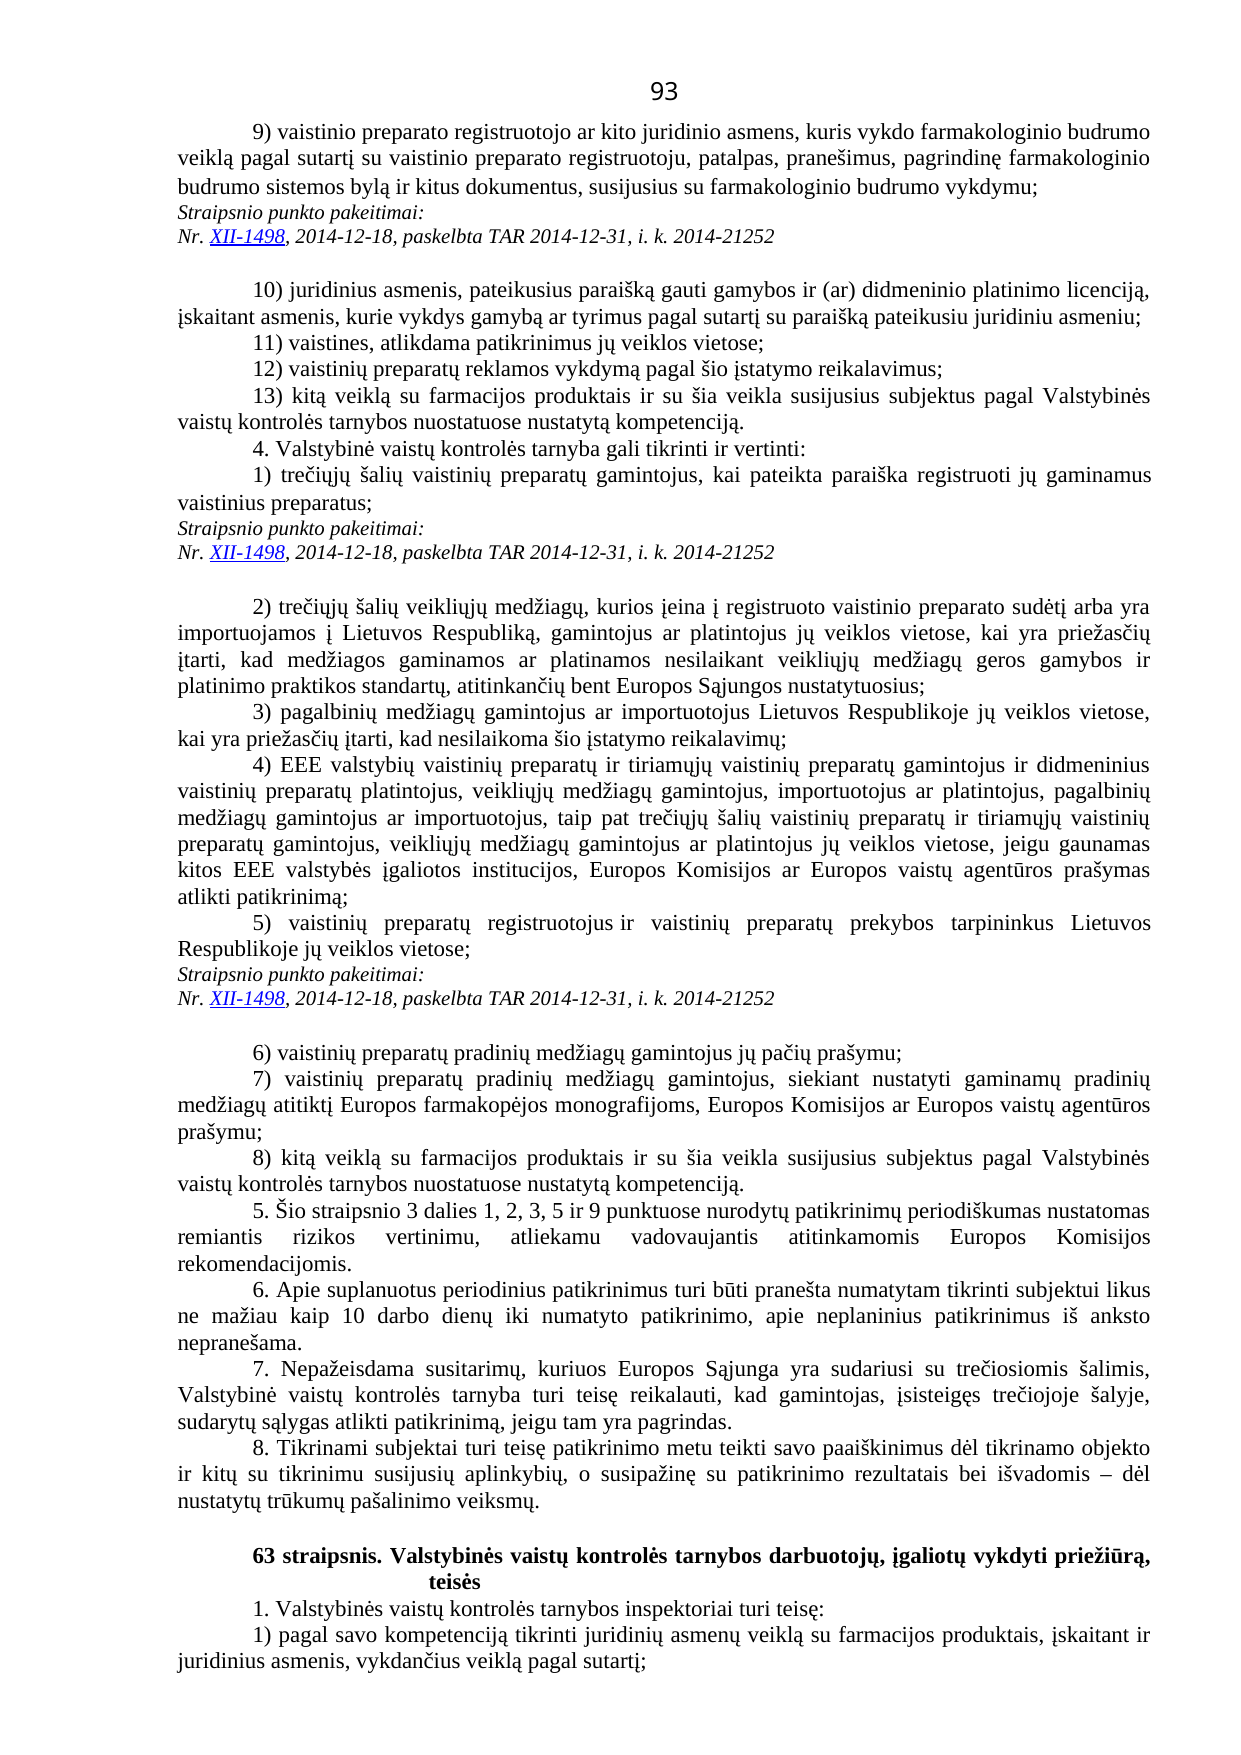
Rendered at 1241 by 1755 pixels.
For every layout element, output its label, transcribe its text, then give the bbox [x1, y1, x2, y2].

text 1) trečiųjų šalių vaistinių preparatų gamintojus, kai pateikta paraiška registruoti jų gaminamus vaistinius preparatus; [177, 461, 1152, 516]
text Nr. XII-1498, 2014-12-18, paskelbta TAR 2014-12-31, i. k. 2014-21252 [177, 986, 1152, 1010]
text Straipsnio punkto pakeitimai: [177, 962, 1152, 986]
text 1) pagal savo kompetenciją tikrinti juridinių asmenų veiklą su farmacijos produktais, įskaitant ir juridinius asmenis, vykdančius veiklą pagal sutartį; [177, 1621, 1152, 1674]
text 10) juridinius asmenis, pateikusius paraišką gauti gamybos ir (ar) didmeninio platinimo licenciją, įskaitant asmenis, kurie vykdys gamybą ar tyrimus pagal sutartį su paraišką pateikusiu juridiniu asmeniu; [177, 276, 1152, 329]
text 4. Valstybinė vaistų kontrolės tarnyba gali tikrinti ir vertinti: [177, 434, 1152, 461]
text 4) EEE valstybių vaistinių preparatų ir tiriamųjų vaistinių preparatų gamintojus ir didmeninius vaistinių preparatų platintojus, veikliųjų medžiagų gamintojus, importuotojus ar platintojus, pagalbinių medžiagų gamintojus ar importuotojus, taip pat trečiųjų šalių vaistinių preparatų ir tiriamųjų vaistinių preparatų gamintojus, veikliųjų medžiagų gamintojus ar platintojus jų veiklos vietose, jeigu gaunamas kitos EEE valstybės įgaliotos institucijos, Europos Komisijos ar Europos vaistų agentūros prašymas atlikti patikrinimą; [177, 751, 1152, 909]
text 3) pagalbinių medžiagų gamintojus ar importuotojus Lietuvos Respublikoje jų veiklos vietose, kai yra priežasčių įtarti, kad nesilaikoma šio įstatymo reikalavimų; [177, 698, 1152, 751]
text 7) vaistinių preparatų pradinių medžiagų gamintojus, siekiant nustatyti gaminamų pradinių medžiagų atitiktį Europos farmakopėjos monografijoms, Europos Komisijos ar Europos vaistų agentūros prašymu; [177, 1065, 1152, 1144]
text 8) kitą veiklą su farmacijos produktais ir su šia veikla susijusius subjektus pagal Valstybinės vaistų kontrolės tarnybos nuostatuose nustatytą kompetenciją. [177, 1144, 1152, 1197]
text 7. Nepažeisdama susitarimų, kuriuos Europos Sąjunga yra sudariusi su trečiosiomis šalimis, Valstybinė vaistų kontrolės tarnyba turi teisę reikalauti, kad gamintojas, įsisteigęs trečiojoje šalyje, sudarytų sąlygas atlikti patikrinimą, jeigu tam yra pagrindas. [177, 1355, 1152, 1434]
text 5. Šio straipsnio 3 dalies 1, 2, 3, 5 ir 9 punktuose nurodytų patikrinimų periodiškumas nustatomas remiantis rizikos vertinimu, atliekamu vadovaujantis atitinkamomis Europos Komisijos rekomendacijomis. [177, 1197, 1152, 1276]
text 2) trečiųjų šalių veikliųjų medžiagų, kurios įeina į registruoto vaistinio preparato sudėtį arba yra importuojamos į Lietuvos Respubliką, gamintojus ar platintojus jų veiklos vietose, kai yra priežasčių įtarti, kad medžiagos gaminamos ar platinamos nesilaikant veikliųjų medžiagų geros gamybos ir platinimo praktikos standartų, atitinkančių bent Europos Sąjungos nustatytuosius; [177, 593, 1152, 698]
text Straipsnio punkto pakeitimai: [177, 199, 1152, 224]
text 8. Tikrinami subjektai turi teisę patikrinimo metu teikti savo paaiškinimus dėl tikrinamo objekto ir kitų su tikrinimu susijusių aplinkybių, o susipažinę su patikrinimo rezultatais bei išvadomis – dėl nustatytų trūkumų pašalinimo veiksmų. [177, 1434, 1152, 1513]
text 5) vaistinių preparatų registruotojus ir vaistinių preparatų prekybos tarpininkus Lietuvos Respublikoje jų veiklos vietose; [177, 909, 1152, 962]
text 12) vaistinių preparatų reklamos vykdymą pagal šio įstatymo reikalavimus; [177, 356, 1152, 382]
text 9) vaistinio preparato registruotojo ar kito juridinio asmens, kuris vykdo farmakologinio budrumo veiklą pagal sutartį su vaistinio preparato registruotoju, patalpas, pranešimus, pagrindinę farmakologinio budrumo sistemos bylą ir kitus dokumentus, susijusius su farmakologinio budrumo vykdymu; [177, 118, 1152, 199]
text 6. Apie suplanuotus periodinius patikrinimus turi būti pranešta numatytam tikrinti subjektui likus ne mažiau kaip 10 darbo dienų iki numatyto patikrinimo, apie neplaninius patikrinimus iš anksto nepranešama. [177, 1276, 1152, 1355]
text Nr. XII-1498, 2014-12-18, paskelbta TAR 2014-12-31, i. k. 2014-21252 [177, 540, 1152, 564]
text 1. Valstybinės vaistų kontrolės tarnybos inspektoriai turi teisę: [177, 1594, 1152, 1621]
text 11) vaistines, atlikdama patikrinimus jų veiklos vietose; [177, 329, 1152, 356]
text Straipsnio punkto pakeitimai: [177, 516, 1152, 540]
text Nr. XII-1498, 2014-12-18, paskelbta TAR 2014-12-31, i. k. 2014-21252 [177, 224, 1152, 248]
text 63 straipsnis. Valstybinės vaistų kontrolės tarnybos darbuotojų, įgaliotų vykdyti priežiūrą, teisės [252, 1542, 1152, 1594]
text 13) kitą veiklą su farmacijos produktais ir su šia veikla susijusius subjektus pagal Valstybinės vaistų kontrolės tarnybos nuostatuose nustatytą kompetenciją. [177, 382, 1152, 434]
text 6) vaistinių preparatų pradinių medžiagų gamintojus jų pačių prašymu; [177, 1039, 1152, 1065]
